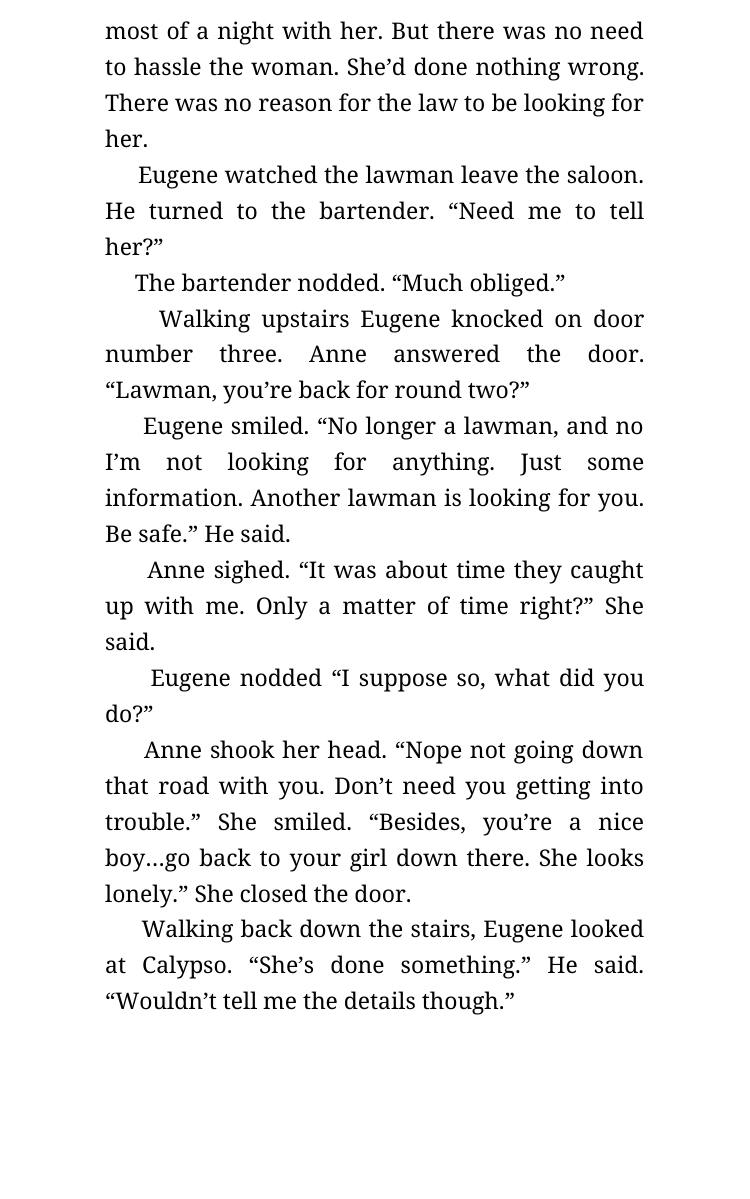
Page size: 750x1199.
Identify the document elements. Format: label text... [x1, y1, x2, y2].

text Eugene watched the lawman leave the saloon. He turned to the bartender. “Need me to tell her?” [105, 159, 645, 262]
text Eugene smiled. “No longer a lawman, and no I’m not looking for anything. Just some information. Another lawman is looking for you. Be safe.” He said. [105, 410, 645, 549]
text The bartender nodded. “Much obliged.” [105, 267, 645, 298]
text most of a night with her. But there was no need to hassle the woman. She’d done nothing wrong. There was no reason for the law to be looking for her. [105, 15, 645, 154]
text Eugene nodded “I suppose so, what did you do?” [105, 662, 645, 729]
text Anne sighed. “It was about time they caught up with me. Only a matter of time right?” She said. [105, 554, 645, 657]
text Walking upstairs Eugene knocked on door number three. Anne answered the door. “Lawman, you’re back for round two?” [105, 302, 645, 406]
text Walking back down the stairs, Eugene looked at Calypso. “She’s done something.” He said. “Wouldn’t tell me the details though.” [105, 913, 645, 1017]
text Anne shook her head. “Nope not going down that road with you. Don’t need you getting into trouble.” She smiled. “Besides, you’re a nice boy…go back to your girl down there. She looks lonely.” She closed the door. [105, 734, 645, 909]
